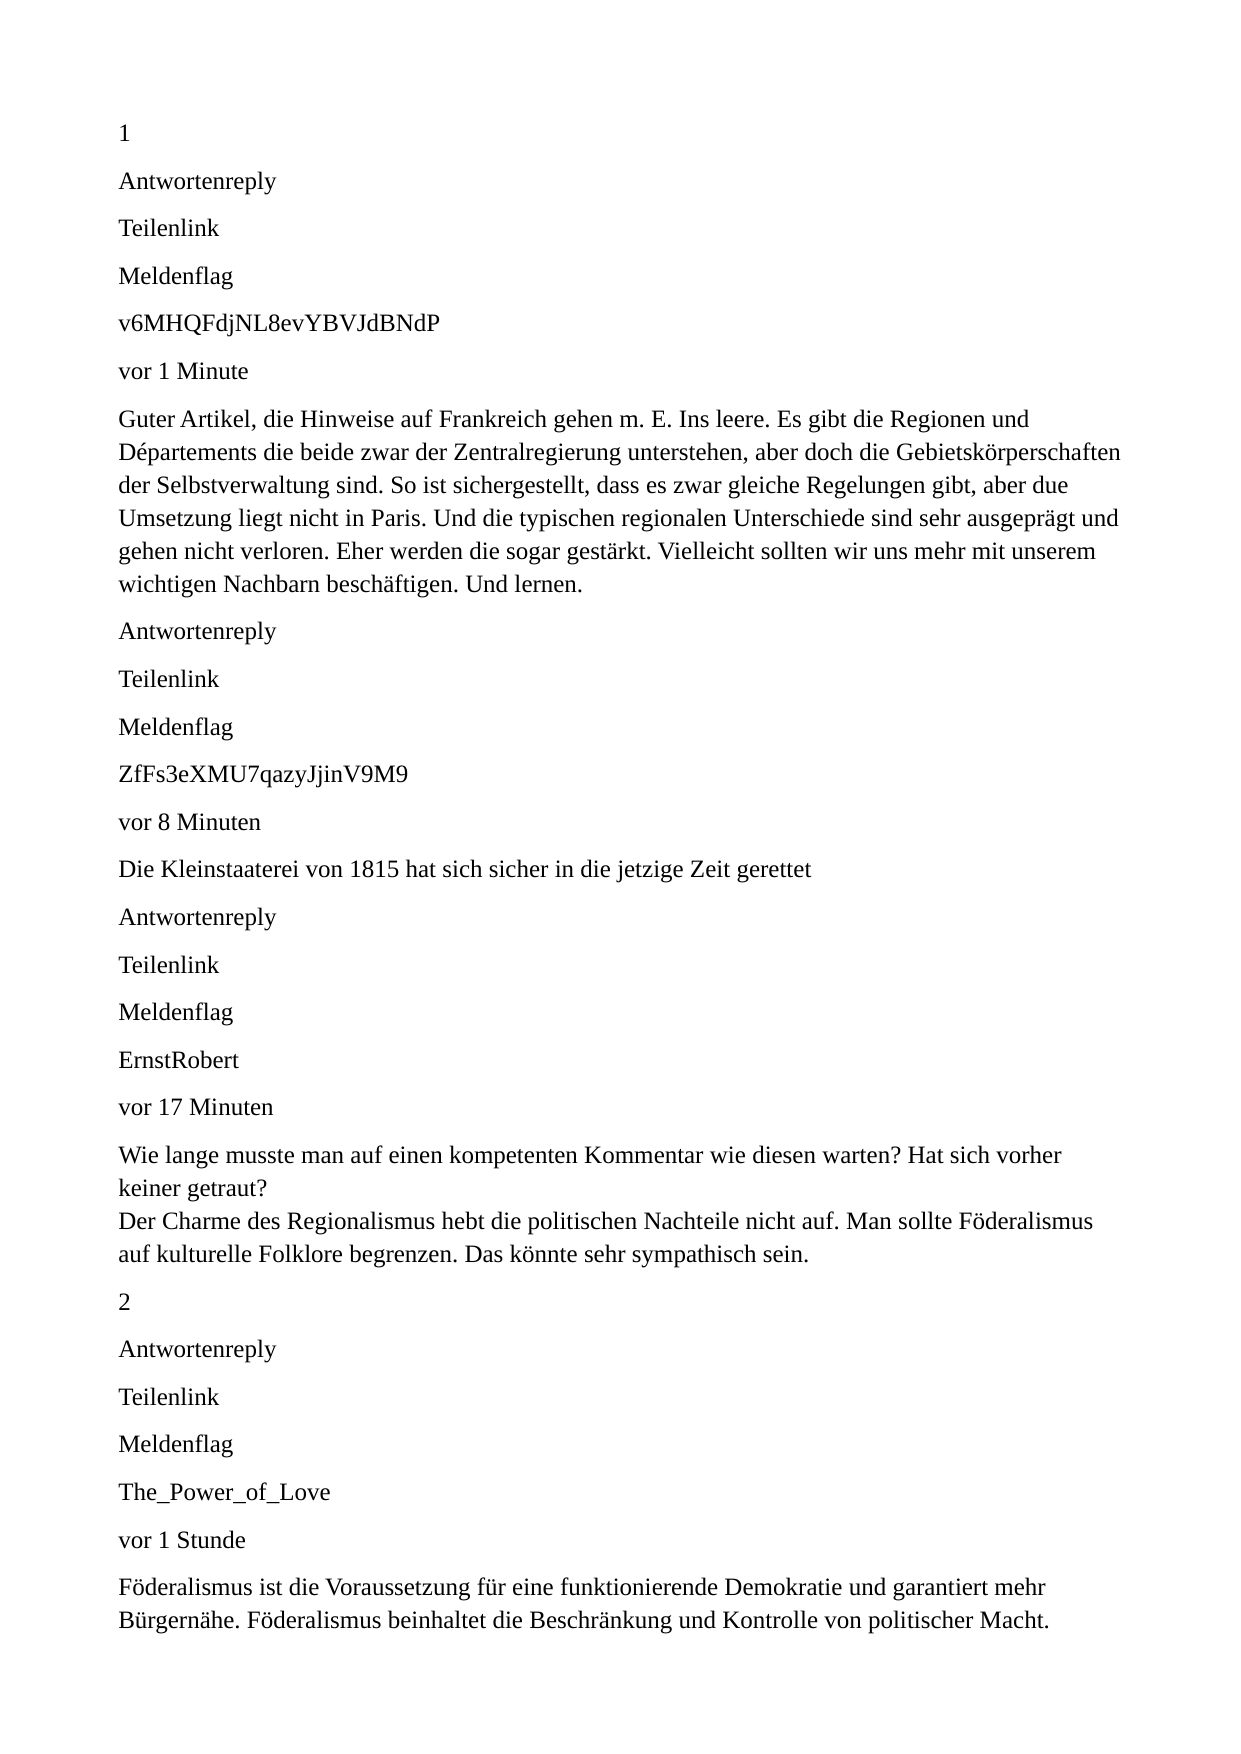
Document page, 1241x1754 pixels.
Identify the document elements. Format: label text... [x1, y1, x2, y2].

text vor 17 Minuten [118, 1092, 1122, 1121]
text Antwortenreply [118, 1334, 1122, 1363]
text vor 8 Minuten [118, 807, 1122, 836]
text ErnstRobert [118, 1045, 1122, 1074]
text vor 1 Minute [118, 356, 1122, 385]
text Teilenlink [118, 664, 1122, 693]
text v6MHQFdjNL8evYBVJdBNdP [118, 308, 1122, 337]
text ZfFs3eXMU7qazyJjinV9M9 [118, 759, 1122, 788]
text Teilenlink [118, 213, 1122, 242]
text Teilenlink [118, 950, 1122, 978]
text Antwortenreply [118, 902, 1122, 931]
text Föderalismus ist die Voraussetzung für eine funktionierende Demokratie und garantiert mehr Bürgernähe. Föderalismus beinhaltet die Beschränkung und Kontrolle von politischer Macht. [118, 1572, 1122, 1634]
text Meldenflag [118, 997, 1122, 1026]
text Die Kleinstaaterei von 1815 hat sich sicher in die jetzige Zeit gerettet [118, 854, 1122, 883]
text Meldenflag [118, 712, 1122, 740]
text vor 1 Stunde [118, 1525, 1122, 1553]
text Meldenflag [118, 261, 1122, 290]
text Guter Artikel, die Hinweise auf Frankreich gehen m. E. Ins leere. Es gibt die Regionen und Départements die beide zwar der Zentralregierung unterstehen, aber doch die Gebietskörperschaften der Selbstverwaltung sind. So ist sichergestellt, dass es zwar gleiche Regelungen gibt, aber due Umsetzung liegt nicht in Paris. Und die typischen regionalen Unterschiede sind sehr ausgeprägt und gehen nicht verloren. Eher werden die sogar gestärkt. Vielleicht sollten wir uns mehr mit unserem wichtigen Nachbarn beschäftigen. Und lernen. [118, 404, 1122, 598]
text Meldenflag [118, 1429, 1122, 1458]
text 2 [118, 1287, 1122, 1316]
text 1 [118, 118, 1122, 147]
text The_Power_of_Love [118, 1477, 1122, 1506]
text Wie lange musste man auf einen kompetenten Kommentar wie diesen warten? Hat sich vorher keiner getraut? Der Charme des Regionalismus hebt die politischen Nachteile nicht auf. Man sollte Föderalismus auf kulturelle Folklore begrenzen. Das könnte sehr sympathisch sein. [118, 1140, 1122, 1268]
text Teilenlink [118, 1382, 1122, 1411]
text Antwortenreply [118, 616, 1122, 645]
text Antwortenreply [118, 166, 1122, 194]
